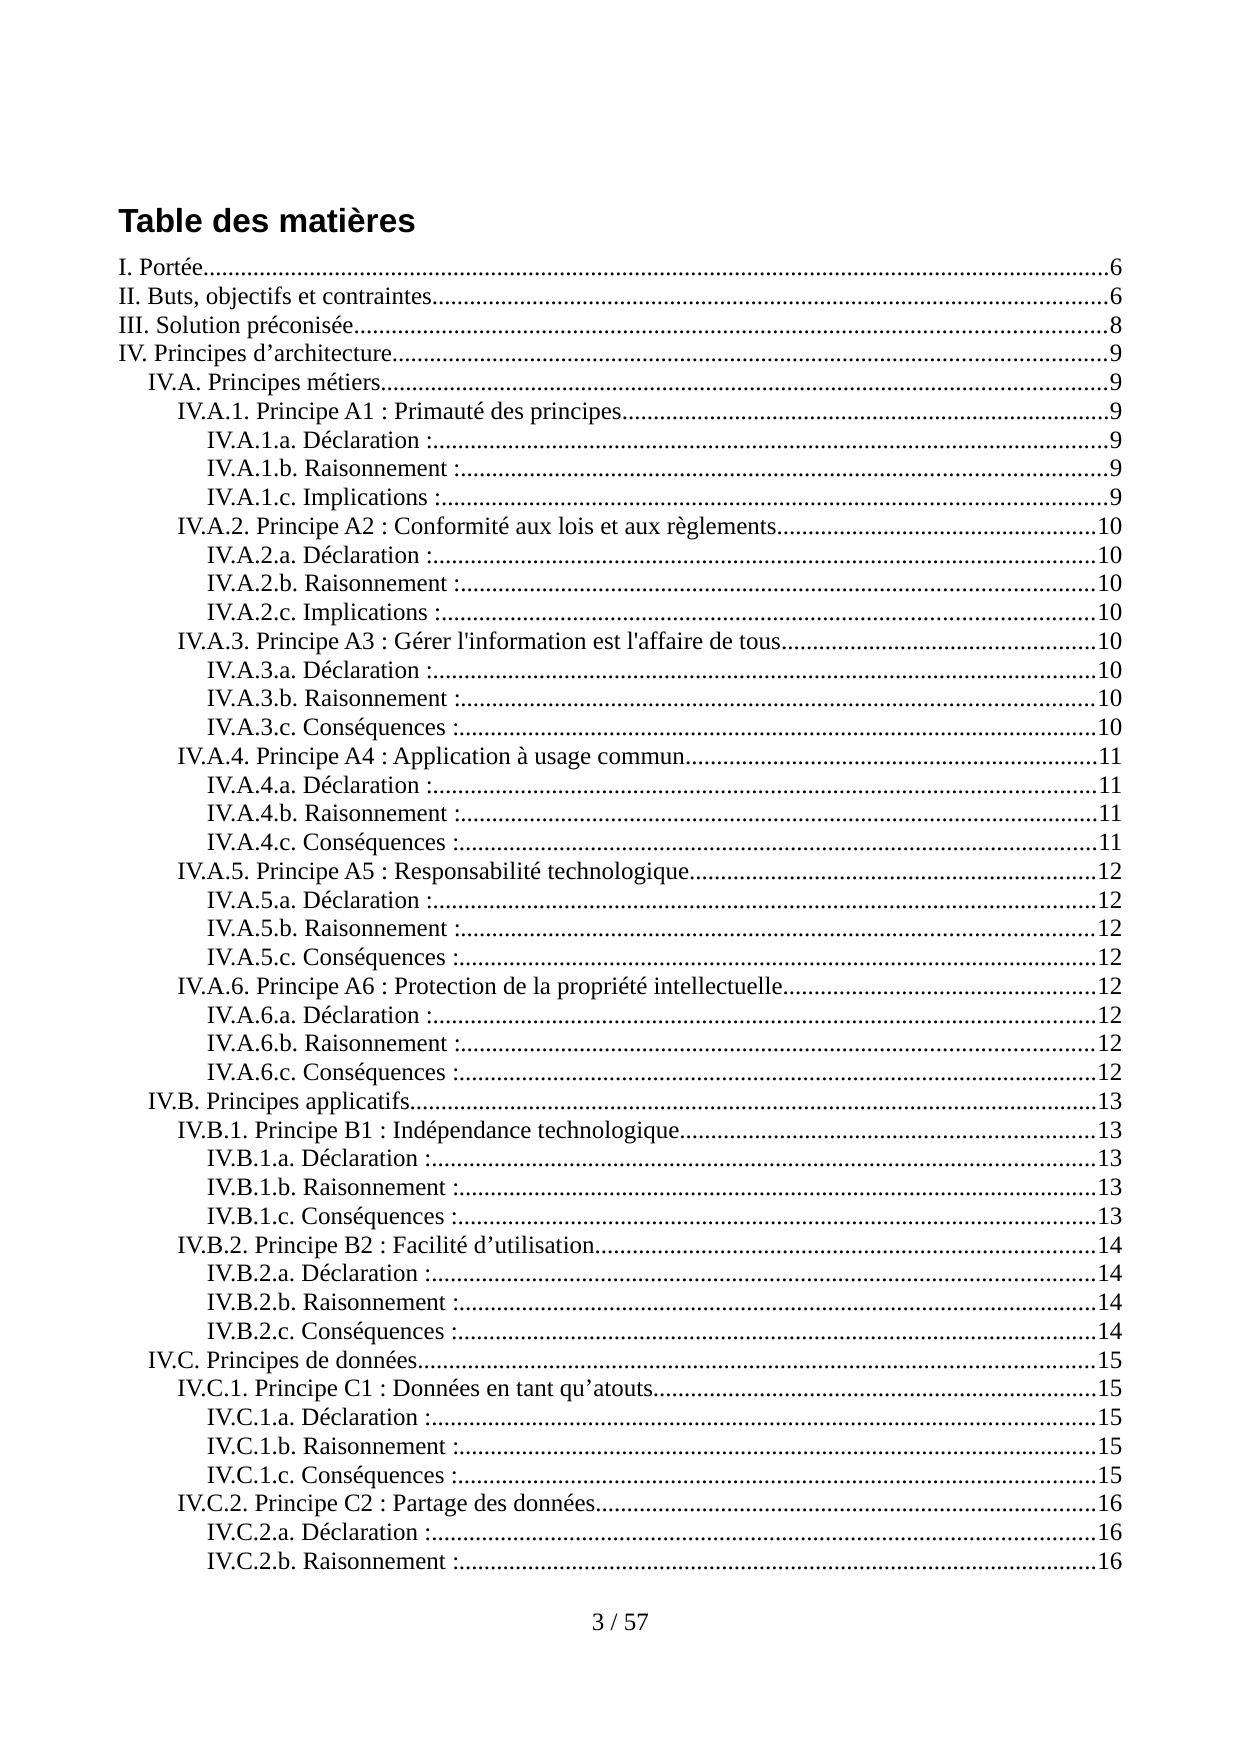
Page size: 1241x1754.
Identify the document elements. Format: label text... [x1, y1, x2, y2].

text IV.A.3.c. Conséquences : 10 [207, 712, 1122, 741]
text IV.A.6. Principe A6 : Protection de la propriété intellectuelle 12 [177, 971, 1122, 1000]
text IV.B.2.a. Déclaration : 14 [207, 1258, 1122, 1287]
text IV.A.6.c. Conséquences : 12 [207, 1057, 1122, 1086]
text IV.B.1. Principe B1 : Indépendance technologique 13 [177, 1115, 1122, 1143]
text IV.C.2. Principe C2 : Partage des données 16 [177, 1488, 1122, 1517]
text IV.A.6.a. Déclaration : 12 [207, 1000, 1122, 1028]
text IV.C. Principes de données 15 [148, 1345, 1122, 1373]
text II. Buts, objectifs et contraintes 6 [118, 281, 1122, 310]
text IV.B.2.b. Raisonnement : 14 [207, 1287, 1122, 1316]
text IV.A.1.a. Déclaration : 9 [207, 425, 1122, 453]
text IV.A.3.a. Déclaration : 10 [207, 655, 1122, 683]
text IV.A.5. Principe A5 : Responsabilité technologique 12 [177, 856, 1122, 885]
text IV.B.1.b. Raisonnement : 13 [207, 1172, 1122, 1201]
text IV.A.4.b. Raisonnement : 11 [207, 798, 1122, 827]
text IV.A.3. Principe A3 : Gérer l'information est l'affaire de tous 10 [177, 626, 1122, 655]
text IV.C.2.b. Raisonnement : 16 [207, 1546, 1122, 1575]
text IV.A.5.c. Conséquences : 12 [207, 942, 1122, 971]
text IV.C.1. Principe C1 : Données en tant qu’atouts 15 [177, 1373, 1122, 1402]
text IV.C.1.b. Raisonnement : 15 [207, 1431, 1122, 1460]
text IV.A.4.a. Déclaration : 11 [207, 770, 1122, 798]
text IV.A.1.c. Implications : 9 [207, 482, 1122, 511]
text IV.A.3.b. Raisonnement : 10 [207, 683, 1122, 712]
text IV.A.5.a. Déclaration : 12 [207, 885, 1122, 913]
text IV.A.2.c. Implications : 10 [207, 597, 1122, 626]
text IV.C.1.c. Conséquences : 15 [207, 1460, 1122, 1488]
text IV.A. Principes métiers 9 [148, 367, 1122, 396]
text IV.A.4. Principe A4 : Application à usage commun 11 [177, 741, 1122, 770]
text IV.B.2.c. Conséquences : 14 [207, 1316, 1122, 1345]
text IV.A.6.b. Raisonnement : 12 [207, 1028, 1122, 1057]
text IV.A.1.b. Raisonnement : 9 [207, 453, 1122, 482]
text IV.A.2. Principe A2 : Conformité aux lois et aux règlements 10 [177, 511, 1122, 540]
text IV.A.4.c. Conséquences : 11 [207, 827, 1122, 856]
text III. Solution préconisée 8 [118, 310, 1122, 338]
subtitle Table des matières [118, 201, 1122, 240]
text IV.A.2.a. Déclaration : 10 [207, 540, 1122, 568]
text I. Portée 6 [118, 252, 1122, 281]
text IV.A.2.b. Raisonnement : 10 [207, 568, 1122, 597]
text IV.B. Principes applicatifs 13 [148, 1086, 1122, 1115]
text IV.B.2. Principe B2 : Facilité d’utilisation 14 [177, 1230, 1122, 1258]
text IV.C.1.a. Déclaration : 15 [207, 1402, 1122, 1431]
text IV.A.5.b. Raisonnement : 12 [207, 913, 1122, 942]
text IV.A.1. Principe A1 : Primauté des principes 9 [177, 396, 1122, 425]
text IV.B.1.c. Conséquences : 13 [207, 1201, 1122, 1230]
text IV.C.2.a. Déclaration : 16 [207, 1517, 1122, 1546]
text IV.B.1.a. Déclaration : 13 [207, 1143, 1122, 1172]
text IV. Principes d’architecture 9 [118, 338, 1122, 367]
